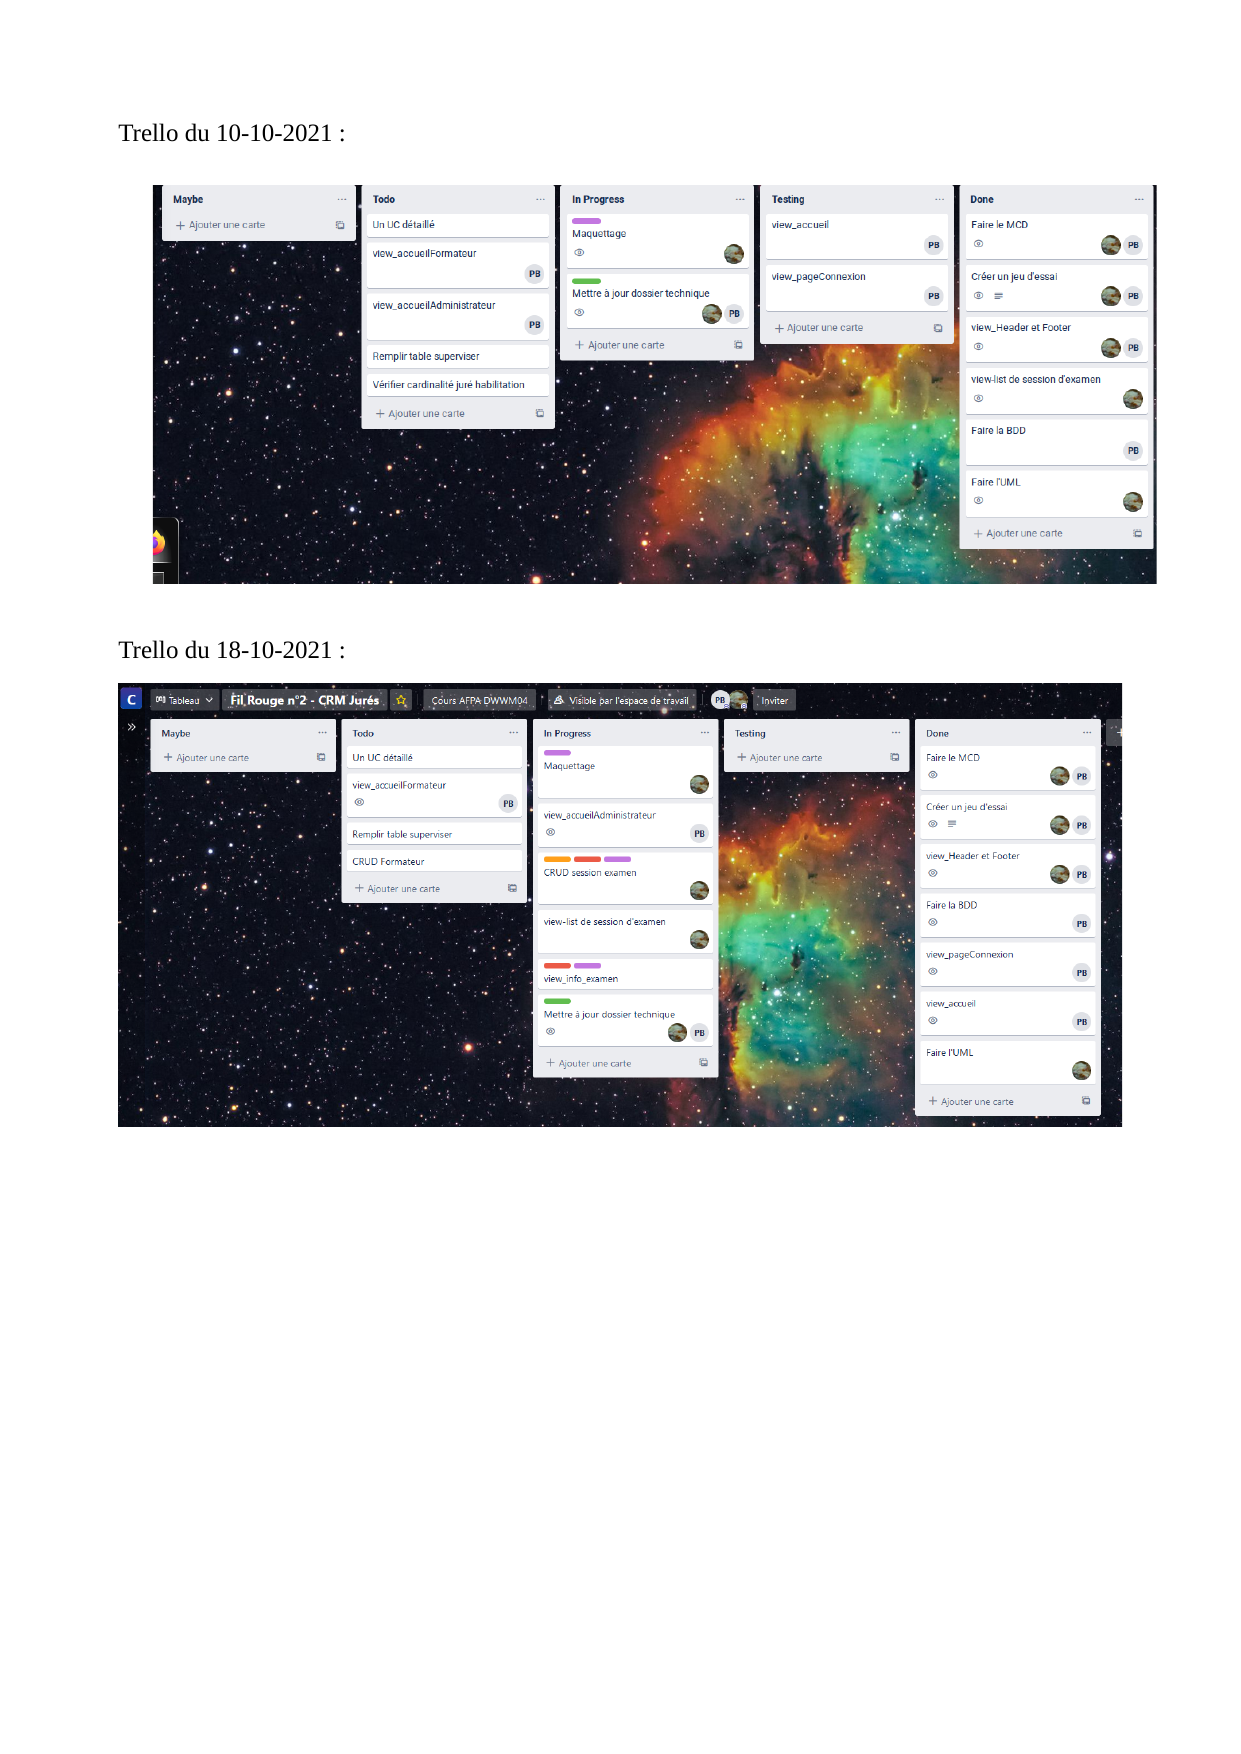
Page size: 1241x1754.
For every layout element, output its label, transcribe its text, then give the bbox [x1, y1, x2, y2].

text Trello du 10-10-2021 : [118, 118, 1122, 147]
picture [152, 185, 1157, 584]
text Trello du 18-10-2021 : [118, 636, 1122, 664]
picture [118, 683, 1123, 1127]
